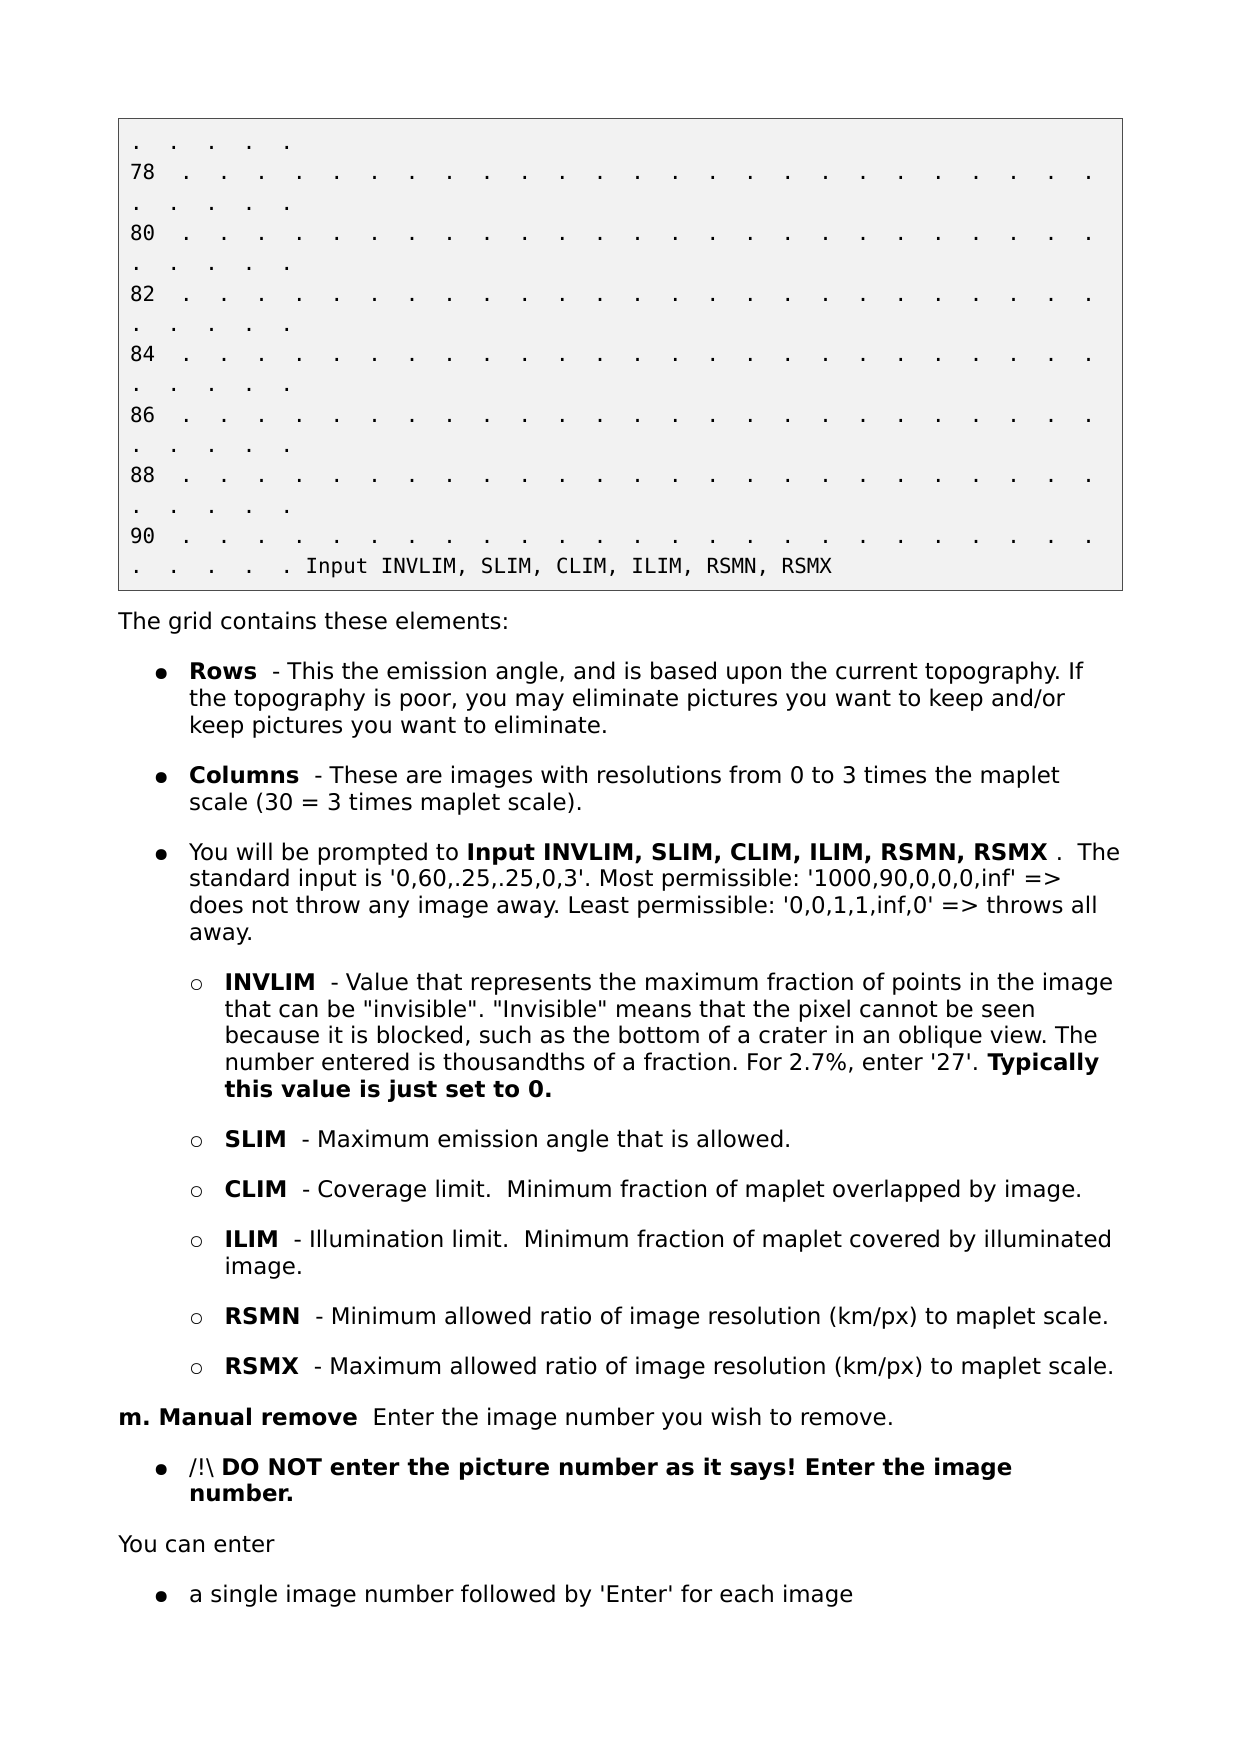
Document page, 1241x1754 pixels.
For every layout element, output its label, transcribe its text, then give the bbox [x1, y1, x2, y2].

list INVLIM - Value that represents the maximum fraction of points in the image that can be "invisible". "Invisible" means that the pixel cannot be seen because it is blocked, such as the bottom of a crater in an oblique view. The number entered is thousandths of a fraction. For 2.7%, enter '27'. Typically this value is just set to 0. [189, 969, 1122, 1102]
list SLIM - Maximum emission angle that is allowed. [189, 1126, 1122, 1153]
text The grid contains these elements: [118, 608, 1122, 635]
list CLIM - Coverage limit. Minimum fraction of maplet overlapped by image. [189, 1176, 1122, 1203]
text m. Manual remove Enter the image number you wish to remove. [118, 1404, 1122, 1430]
list Rows - This the emission angle, and is based upon the current topography. If the topography is poor, you may eliminate pictures you want to keep and/or keep pictures you want to eliminate. [153, 658, 1122, 738]
text . . . . . 78 . . . . . . . . . . . . . . . . . . . . . . . . . . . . . . 80 . . . . . . . . . . . . . . . . . . . . . . . . . . . . . . 82 . . . . . . . . . . . . . . . . . . . . . . . . . . . . . . 84 . . . . . . . . . . . . . . . . . . . . . . . . . . . . . . 86 . . . . . . . . . . . . . . . . . . . . . . . . . . . . . . 88 . . . . . . . . . . . . . . . . . . . . . . . . . . . . . . 90 . . . . . . . . . . . . . . . . . . . . . . . . . . . . . . Input INVLIM, SLIM, CLIM, ILIM, RSMN, RSMX [119, 119, 1122, 590]
list RSMN - Minimum allowed ratio of image resolution (km/px) to maplet scale. [189, 1303, 1122, 1330]
list RSMX - Maximum allowed ratio of image resolution (km/px) to maplet scale. [189, 1353, 1122, 1380]
list You will be prompted to Input INVLIM, SLIM, CLIM, ILIM, RSMN, RSMX . The standard input is '0,60,.25,.25,0,3'. Most permissible: '1000,90,0,0,0,inf' => does not throw any image away. Least permissible: '0,0,1,1,inf,0' => throws all away. [153, 839, 1122, 946]
list /!\ DO NOT enter the picture number as it says! Enter the image number. [153, 1454, 1122, 1507]
list ILIM - Illumination limit. Minimum fraction of maplet covered by illuminated image. [189, 1226, 1122, 1280]
list Columns - These are images with resolutions from 0 to 3 times the maplet scale (30 = 3 times maplet scale). [153, 762, 1122, 815]
list a single image number followed by 'Enter' for each image [153, 1581, 1122, 1608]
text You can enter [118, 1531, 1122, 1557]
